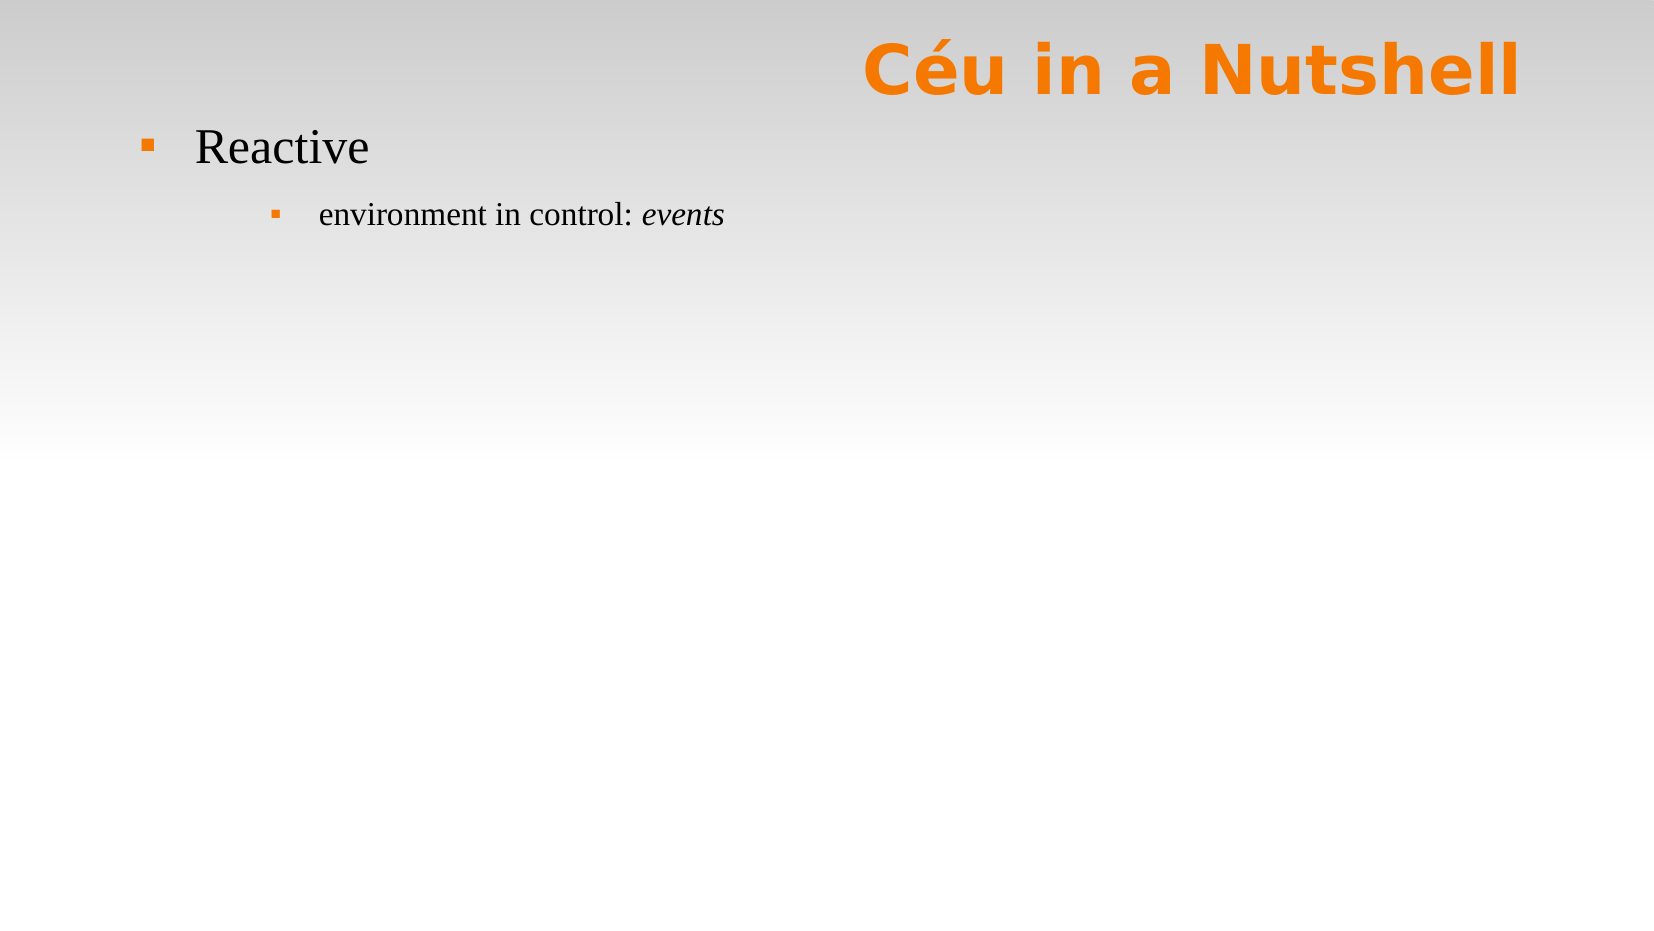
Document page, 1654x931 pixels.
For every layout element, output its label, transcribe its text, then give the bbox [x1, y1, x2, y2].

list Reactive environment in control: events [70, 118, 1559, 923]
title Céu in a Nutshell [448, 0, 1654, 149]
